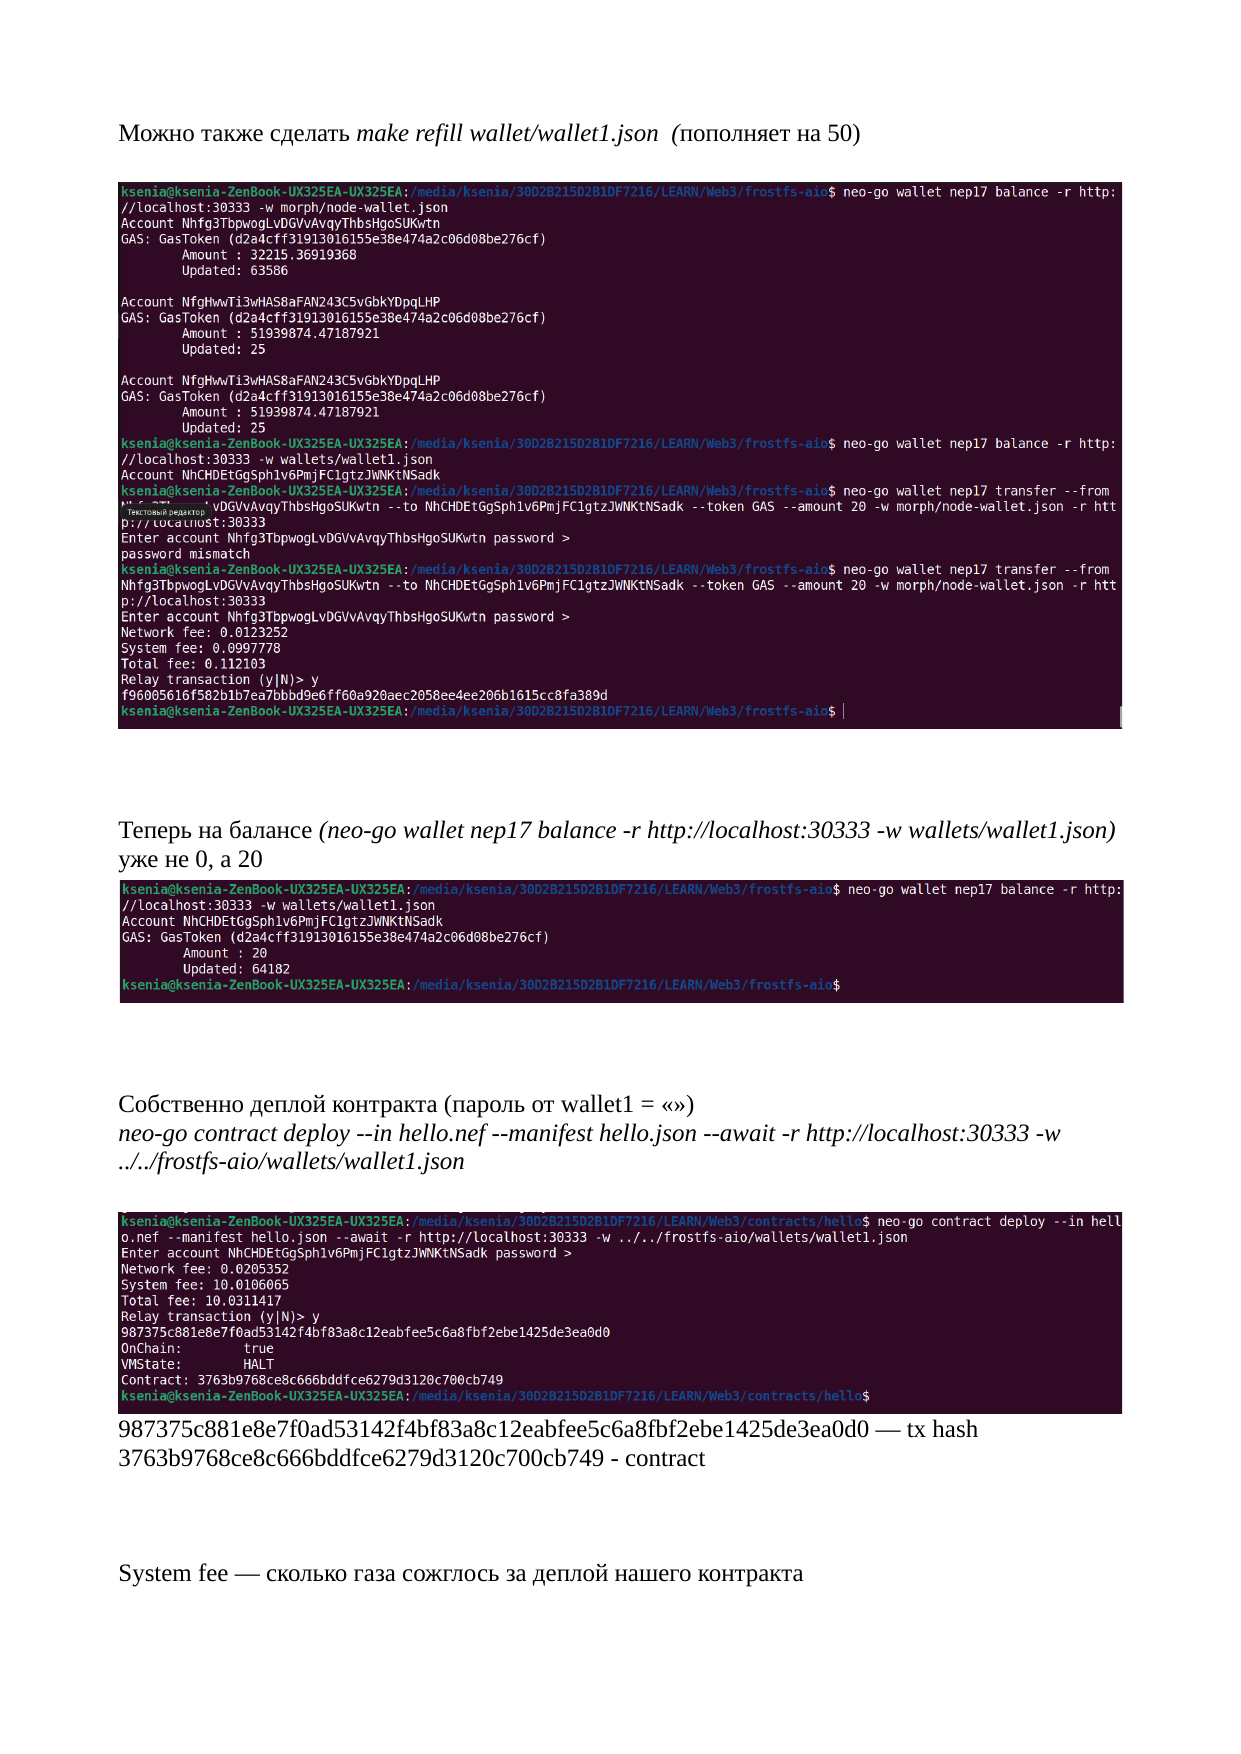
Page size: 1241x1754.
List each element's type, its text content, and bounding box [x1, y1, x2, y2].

text 3763b9768ce8c666bddfce6279d3120c700cb749 - contract [118, 1443, 1122, 1471]
picture [119, 880, 1124, 1003]
text [118, 1204, 1122, 1212]
text Теперь на балансе (neo-go wallet nep17 balance -r http://localhost:30333 -w wallets/wallet1.json) [118, 815, 1122, 844]
text System fee — сколько газа сожглось за деплой нашего контракта [118, 1558, 1122, 1586]
picture [118, 1212, 1123, 1414]
text Собственно деплой контракта (пароль от wallet1 = «») [118, 1089, 1122, 1118]
picture [118, 182, 1123, 729]
text neo-go contract deploy --in hello.nef --manifest hello.json --await -r http://localhost:30333 -w ../../frostfs-aio/wallets/wallet1.json [118, 1118, 1122, 1175]
text Можно также сделать make refill wallet/wallet1.json (пополняет на 50) [118, 118, 1122, 147]
text 987375c881e8e7f0ad53142f4bf83a8c12eabfee5c6a8fbf2ebe1425de3ea0d0 — tx hash [118, 1414, 1122, 1443]
text уже не 0, а 20 [118, 844, 1122, 873]
